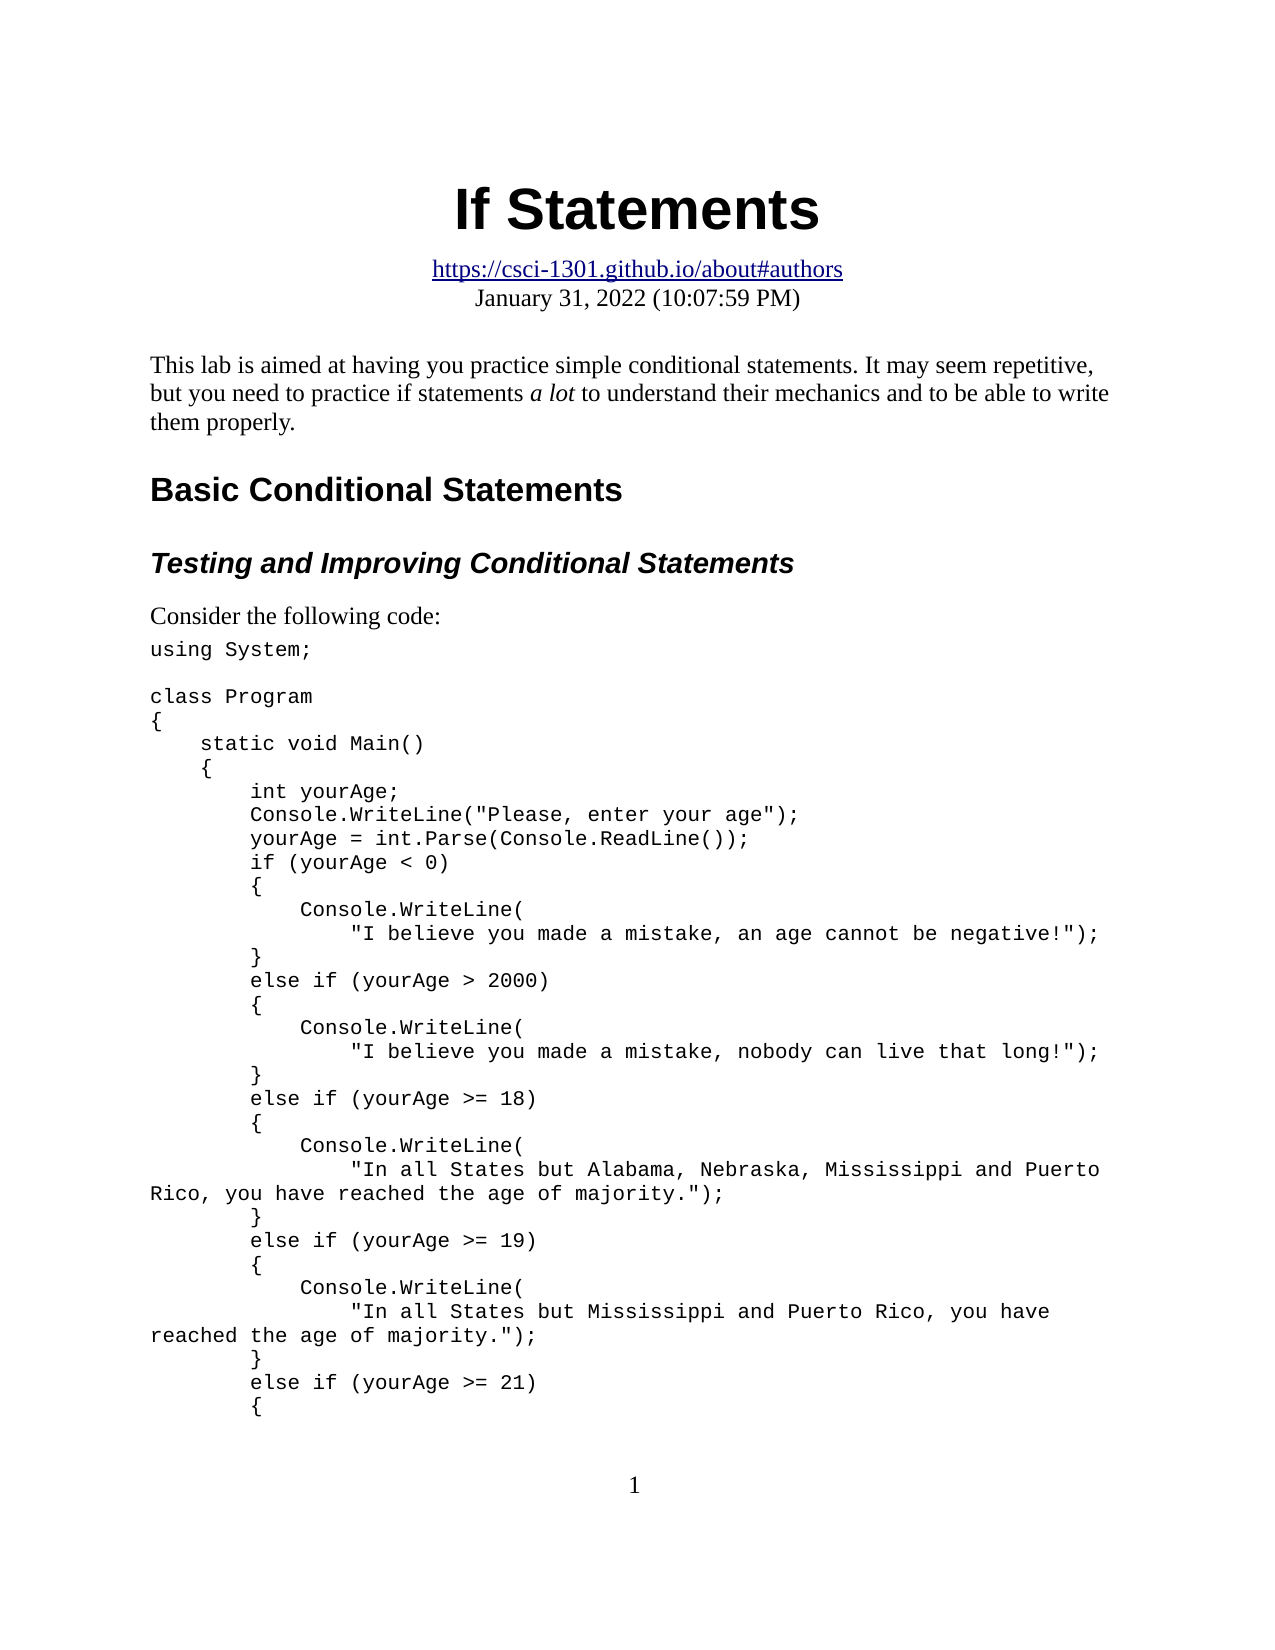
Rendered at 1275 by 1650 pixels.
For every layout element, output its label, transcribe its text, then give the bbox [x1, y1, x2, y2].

text { [150, 710, 1125, 733]
text else if (yourAge >= 21) [150, 1372, 1125, 1396]
text "In all States but Mississippi and Puerto Rico, you have reached the age of majority."); [150, 1301, 1125, 1348]
text int yourAge; [150, 781, 1125, 804]
text static void Main() [150, 733, 1125, 757]
text Console.WriteLine( [150, 1135, 1125, 1159]
text This lab is aimed at having you practice simple conditional statements. It may seem repetitive, but you need to practice if statements a lot to understand their mechanics and to be able to write them properly. [150, 350, 1125, 436]
text January 31, 2022 (10:07:59 PM) [150, 283, 1125, 312]
text using System; [150, 639, 1125, 662]
text else if (yourAge > 2000) [150, 970, 1125, 993]
text else if (yourAge >= 18) [150, 1088, 1125, 1112]
subtitle Basic Conditional Statements [150, 470, 1125, 509]
text "I believe you made a mistake, an age cannot be negative!"); [150, 923, 1125, 946]
text { [150, 1112, 1125, 1135]
text } [150, 1206, 1125, 1230]
text { [150, 757, 1125, 781]
text Console.WriteLine( [150, 899, 1125, 923]
subtitle Testing and Improving Conditional Statements [150, 546, 1125, 580]
title If Statements [150, 175, 1125, 242]
text } [150, 1348, 1125, 1372]
text class Program [150, 686, 1125, 710]
text { [150, 875, 1125, 899]
text "In all States but Alabama, Nebraska, Mississippi and Puerto Rico, you have reached the age of majority."); [150, 1159, 1125, 1206]
text { [150, 1254, 1125, 1277]
text else if (yourAge >= 19) [150, 1230, 1125, 1254]
text "I believe you made a mistake, nobody can live that long!"); [150, 1041, 1125, 1064]
text yourAge = int.Parse(Console.ReadLine()); [150, 828, 1125, 852]
text if (yourAge < 0) [150, 852, 1125, 875]
text Consider the following code: [150, 601, 1125, 630]
text } [150, 1064, 1125, 1088]
text https://csci-1301.github.io/about#authors [150, 254, 1125, 283]
text Console.WriteLine( [150, 1277, 1125, 1301]
text Console.WriteLine("Please, enter your age"); [150, 804, 1125, 828]
text } [150, 946, 1125, 970]
text Console.WriteLine( [150, 1017, 1125, 1041]
text { [150, 993, 1125, 1017]
text { [150, 1396, 1125, 1419]
